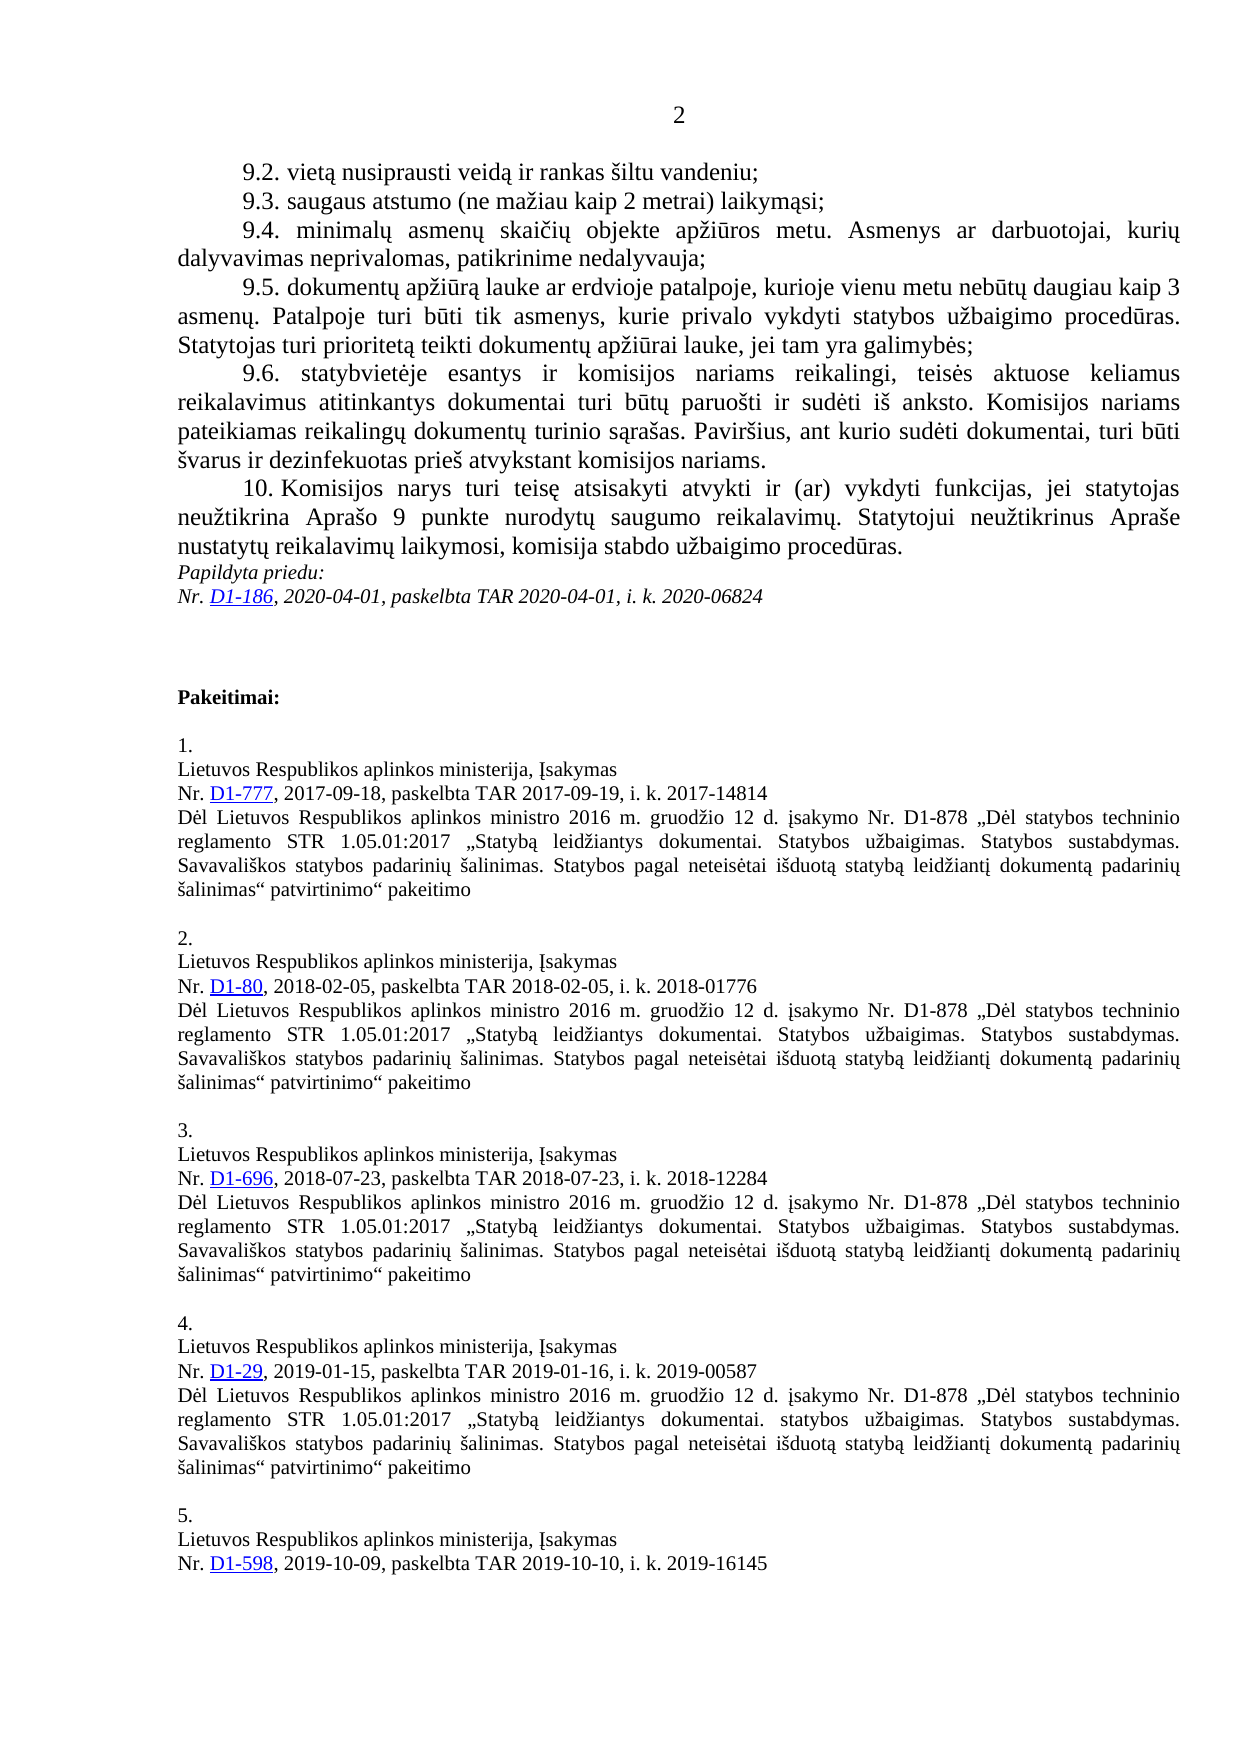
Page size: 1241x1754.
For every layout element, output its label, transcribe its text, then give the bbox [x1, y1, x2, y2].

text Nr. D1-80, 2018-02-05, paskelbta TAR 2018-02-05, i. k. 2018-01776 [177, 973, 1181, 998]
text Dėl Lietuvos Respublikos aplinkos ministro 2016 m. gruodžio 12 d. įsakymo Nr. D1-878 „Dėl statybos techninio reglamento STR 1.05.01:2017 „Statybą leidžiantys dokumentai. statybos užbaigimas. Statybos sustabdymas. Savavališkos statybos padarinių šalinimas. Statybos pagal neteisėtai išduotą statybą leidžiantį dokumentą padarinių šalinimas“ patvirtinimo“ pakeitimo [177, 1383, 1181, 1479]
text 9.5. dokumentų apžiūrą lauke ar erdvioje patalpoje, kurioje vienu metu nebūtų daugiau kaip 3 asmenų. Patalpoje turi būti tik asmenys, kurie privalo vykdyti statybos užbaigimo procedūras. Statytojas turi prioritetą teikti dokumentų apžiūrai lauke, jei tam yra galimybės; [177, 272, 1181, 358]
text 5. [177, 1503, 1181, 1527]
text Lietuvos Respublikos aplinkos ministerija, Įsakymas [177, 1334, 1181, 1358]
text Pakeitimai: [177, 685, 1181, 709]
text Papildyta priedu: [177, 560, 1181, 584]
text Dėl Lietuvos Respublikos aplinkos ministro 2016 m. gruodžio 12 d. įsakymo Nr. D1-878 „Dėl statybos techninio reglamento STR 1.05.01:2017 „Statybą leidžiantys dokumentai. Statybos užbaigimas. Statybos sustabdymas. Savavališkos statybos padarinių šalinimas. Statybos pagal neteisėtai išduotą statybą leidžiantį dokumentą padarinių šalinimas“ patvirtinimo“ pakeitimo [177, 805, 1181, 901]
text Nr. D1-598, 2019-10-09, paskelbta TAR 2019-10-10, i. k. 2019-16145 [177, 1551, 1181, 1575]
text 2. [177, 925, 1181, 949]
text 4. [177, 1310, 1181, 1334]
text Lietuvos Respublikos aplinkos ministerija, Įsakymas [177, 1527, 1181, 1551]
text Nr. D1-29, 2019-01-15, paskelbta TAR 2019-01-16, i. k. 2019-00587 [177, 1358, 1181, 1383]
text 9.6. statybvietėje esantys ir komisijos nariams reikalingi, teisės aktuose keliamus reikalavimus atitinkantys dokumentai turi būtų paruošti ir sudėti iš anksto. Komisijos nariams pateikiamas reikalingų dokumentų turinio sąrašas. Paviršius, ant kurio sudėti dokumentai, turi būti švarus ir dezinfekuotas prieš atvykstant komisijos nariams. [177, 358, 1181, 473]
text Lietuvos Respublikos aplinkos ministerija, Įsakymas [177, 949, 1181, 973]
text 9.4. minimalų asmenų skaičių objekte apžiūros metu. Asmenys ar darbuotojai, kurių dalyvavimas neprivalomas, patikrinime nedalyvauja; [177, 215, 1181, 272]
text Lietuvos Respublikos aplinkos ministerija, Įsakymas [177, 1142, 1181, 1166]
text Nr. D1-696, 2018-07-23, paskelbta TAR 2018-07-23, i. k. 2018-12284 [177, 1166, 1181, 1190]
text Dėl Lietuvos Respublikos aplinkos ministro 2016 m. gruodžio 12 d. įsakymo Nr. D1-878 „Dėl statybos techninio reglamento STR 1.05.01:2017 „Statybą leidžiantys dokumentai. Statybos užbaigimas. Statybos sustabdymas. Savavališkos statybos padarinių šalinimas. Statybos pagal neteisėtai išduotą statybą leidžiantį dokumentą padarinių šalinimas“ patvirtinimo“ pakeitimo [177, 998, 1181, 1094]
text 10. Komisijos narys turi teisę atsisakyti atvykti ir (ar) vykdyti funkcijas, jei statytojas neužtikrina Aprašo 9 punkte nurodytų saugumo reikalavimų. Statytojui neužtikrinus Apraše nustatytų reikalavimų laikymosi, komisija stabdo užbaigimo procedūras. [177, 473, 1181, 560]
text 3. [177, 1118, 1181, 1142]
text 9.2. vietą nusiprausti veidą ir rankas šiltu vandeniu; [177, 157, 1181, 186]
text Lietuvos Respublikos aplinkos ministerija, Įsakymas [177, 757, 1181, 781]
text Nr. D1-777, 2017-09-18, paskelbta TAR 2017-09-19, i. k. 2017-14814 [177, 781, 1181, 805]
text 9.3. saugaus atstumo (ne mažiau kaip 2 metrai) laikymąsi; [177, 186, 1181, 215]
text 1. [177, 733, 1181, 757]
text Dėl Lietuvos Respublikos aplinkos ministro 2016 m. gruodžio 12 d. įsakymo Nr. D1-878 „Dėl statybos techninio reglamento STR 1.05.01:2017 „Statybą leidžiantys dokumentai. Statybos užbaigimas. Statybos sustabdymas. Savavališkos statybos padarinių šalinimas. Statybos pagal neteisėtai išduotą statybą leidžiantį dokumentą padarinių šalinimas“ patvirtinimo“ pakeitimo [177, 1190, 1181, 1286]
text Nr. D1-186, 2020-04-01, paskelbta TAR 2020-04-01, i. k. 2020-06824 [177, 584, 1181, 608]
